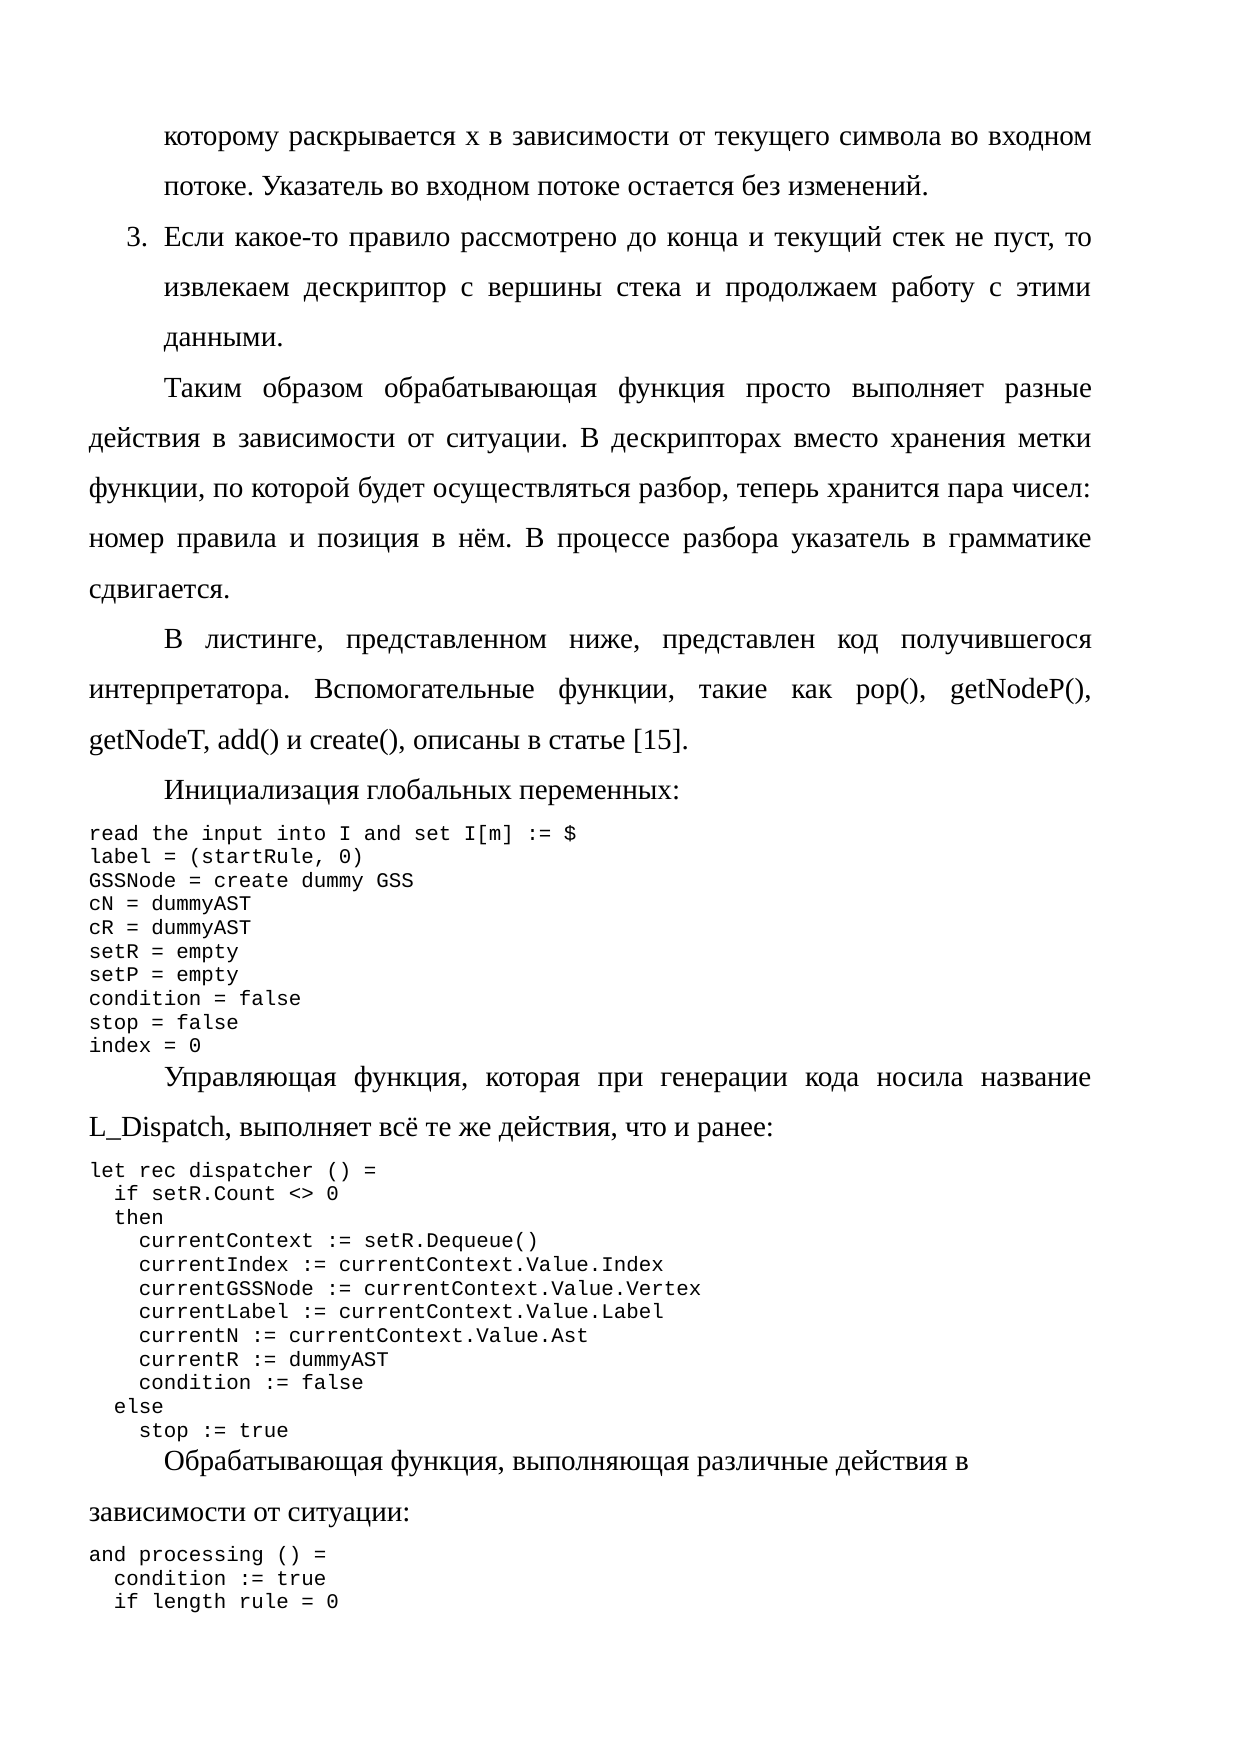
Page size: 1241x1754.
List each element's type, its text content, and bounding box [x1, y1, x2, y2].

text and processing () = [88, 1544, 1093, 1568]
text then [88, 1207, 1093, 1231]
text stop = false [88, 1012, 1093, 1035]
text Управляющая функция, которая при генерации кода носила название L_Dispatch, выполняет всё те же действия, что и ранее: [88, 1059, 1093, 1143]
text setP = empty [88, 964, 1093, 988]
text if length rule = 0 [88, 1591, 1093, 1615]
text read the input into I and set I[m] := $ [88, 822, 1093, 846]
text stop := true [88, 1420, 1093, 1443]
text condition := false [88, 1372, 1093, 1396]
text cR = dummyAST [88, 917, 1093, 941]
text let rec dispatcher () = [88, 1159, 1093, 1183]
text currentContext := setR.Dequeue() [88, 1231, 1093, 1254]
text condition = false [88, 988, 1093, 1012]
text if setR.Count <> 0 [88, 1183, 1093, 1207]
text else [88, 1396, 1093, 1420]
text GSSNode = create dummy GSS [88, 870, 1093, 893]
text currentLabel := currentContext.Value.Label [88, 1301, 1093, 1325]
text setR = empty [88, 941, 1093, 964]
text currentR := dummyAST [88, 1349, 1093, 1372]
text currentGSSNode := currentContext.Value.Vertex [88, 1278, 1093, 1301]
text Обрабатывающая функция, выполняющая различные действия в зависимости от ситуации: [88, 1443, 1093, 1527]
text index = 0 [88, 1035, 1093, 1059]
text Инициализация глобальных переменных: [88, 772, 1093, 806]
text condition := true [88, 1568, 1093, 1591]
text label = (startRule, 0) [88, 846, 1093, 870]
text cN = dummyAST [88, 893, 1093, 917]
text currentIndex := currentContext.Value.Index [88, 1254, 1093, 1278]
text В листинге, представленном ниже, представлен код получившегося интерпретатора. Вспомогательные функции, такие как pop(), getNodeP(), getNodeT, add() и create(), описаны в статье [15]. [88, 621, 1093, 755]
text Таким образом обрабатывающая функция просто выполняет разные действия в зависимости от ситуации. В дескрипторах вместо хранения метки функции, по которой будет осуществляться разбор, теперь хранится пара чисел: номер правила и позиция в нём. В процессе разбора указатель в грамматике сдвигается. [88, 370, 1093, 604]
list которому раскрывается х в зависимости от текущего символа во входном потоке. Указатель во входном потоке остается без изменений. [126, 118, 1093, 202]
list Если какое-то правило рассмотрено до конца и текущий стек не пуст, то извлекаем дескриптор с вершины стека и продолжаем работу с этими данными. [126, 219, 1093, 353]
text currentN := currentContext.Value.Ast [88, 1325, 1093, 1349]
